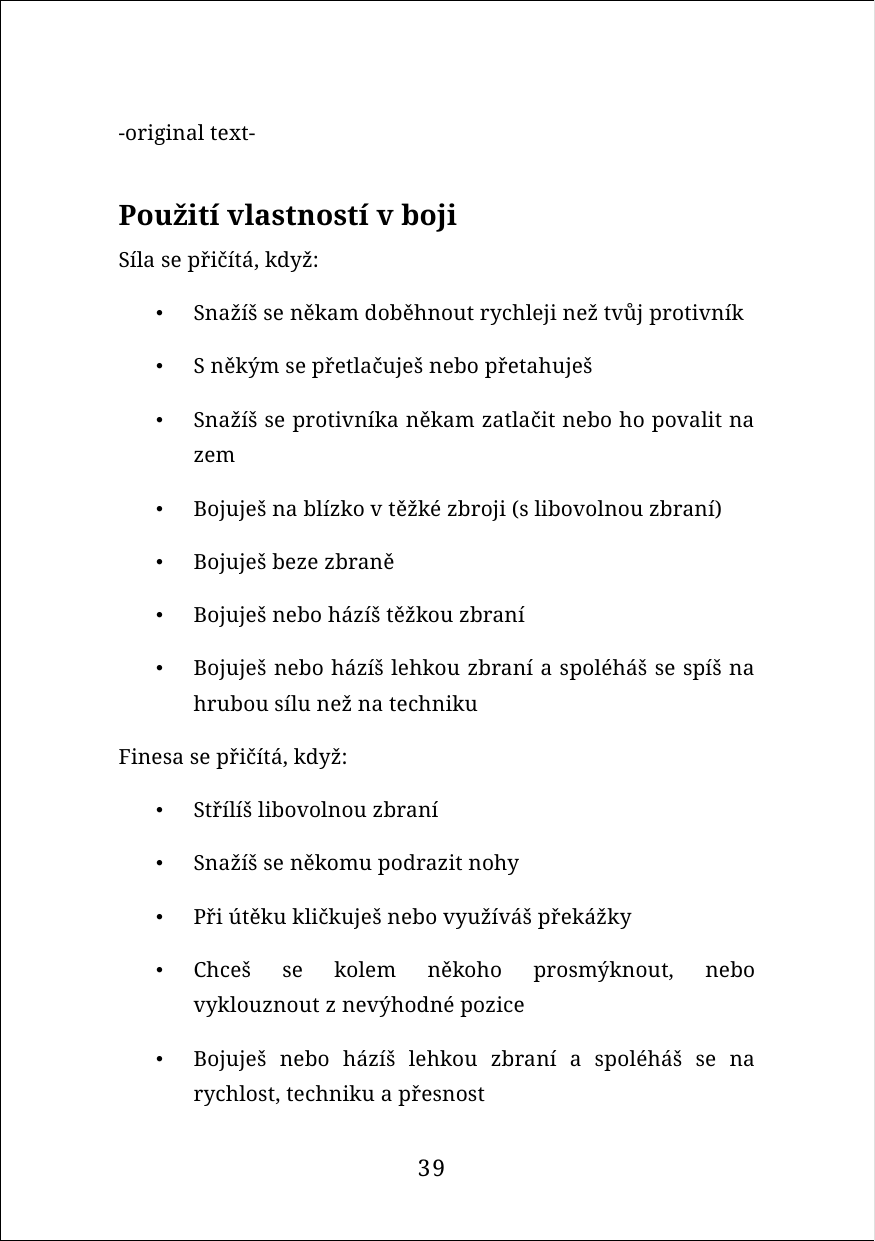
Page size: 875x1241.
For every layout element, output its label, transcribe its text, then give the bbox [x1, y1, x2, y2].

list Při útěku kličkuješ nebo využíváš překážky [156, 902, 756, 930]
list Bojuješ beze zbraně [156, 547, 756, 575]
list Bojuješ na blízko v těžké zbroji (s libovolnou zbraní) [156, 494, 756, 522]
list Snažíš se protivníka někam zatlačit nebo ho povalit na zem [156, 405, 756, 469]
text Finesa se přičítá, když: [118, 742, 756, 771]
list Snažíš se někam doběhnout rychleji než tvůj protivník [156, 298, 756, 327]
subtitle Použití vlastností v boji [118, 195, 756, 233]
list Bojuješ nebo házíš těžkou zbraní [156, 600, 756, 628]
list Bojuješ nebo házíš lehkou zbraní a spoléháš se spíš na hrubou sílu než na techniku [156, 653, 756, 717]
text Síla se přičítá, když: [118, 245, 756, 274]
list Snažíš se někomu podrazit nohy [156, 848, 756, 877]
text -original text- [118, 118, 756, 147]
list S někým se přetlačuješ nebo přetahuješ [156, 352, 756, 380]
list Střílíš libovolnou zbraní [156, 795, 756, 824]
list Chceš se kolem někoho prosmýknout, nebo vyklouznout z nevýhodné pozice [156, 955, 756, 1019]
list Bojuješ nebo házíš lehkou zbraní a spoléháš se na rychlost, techniku a přesnost [156, 1044, 756, 1108]
